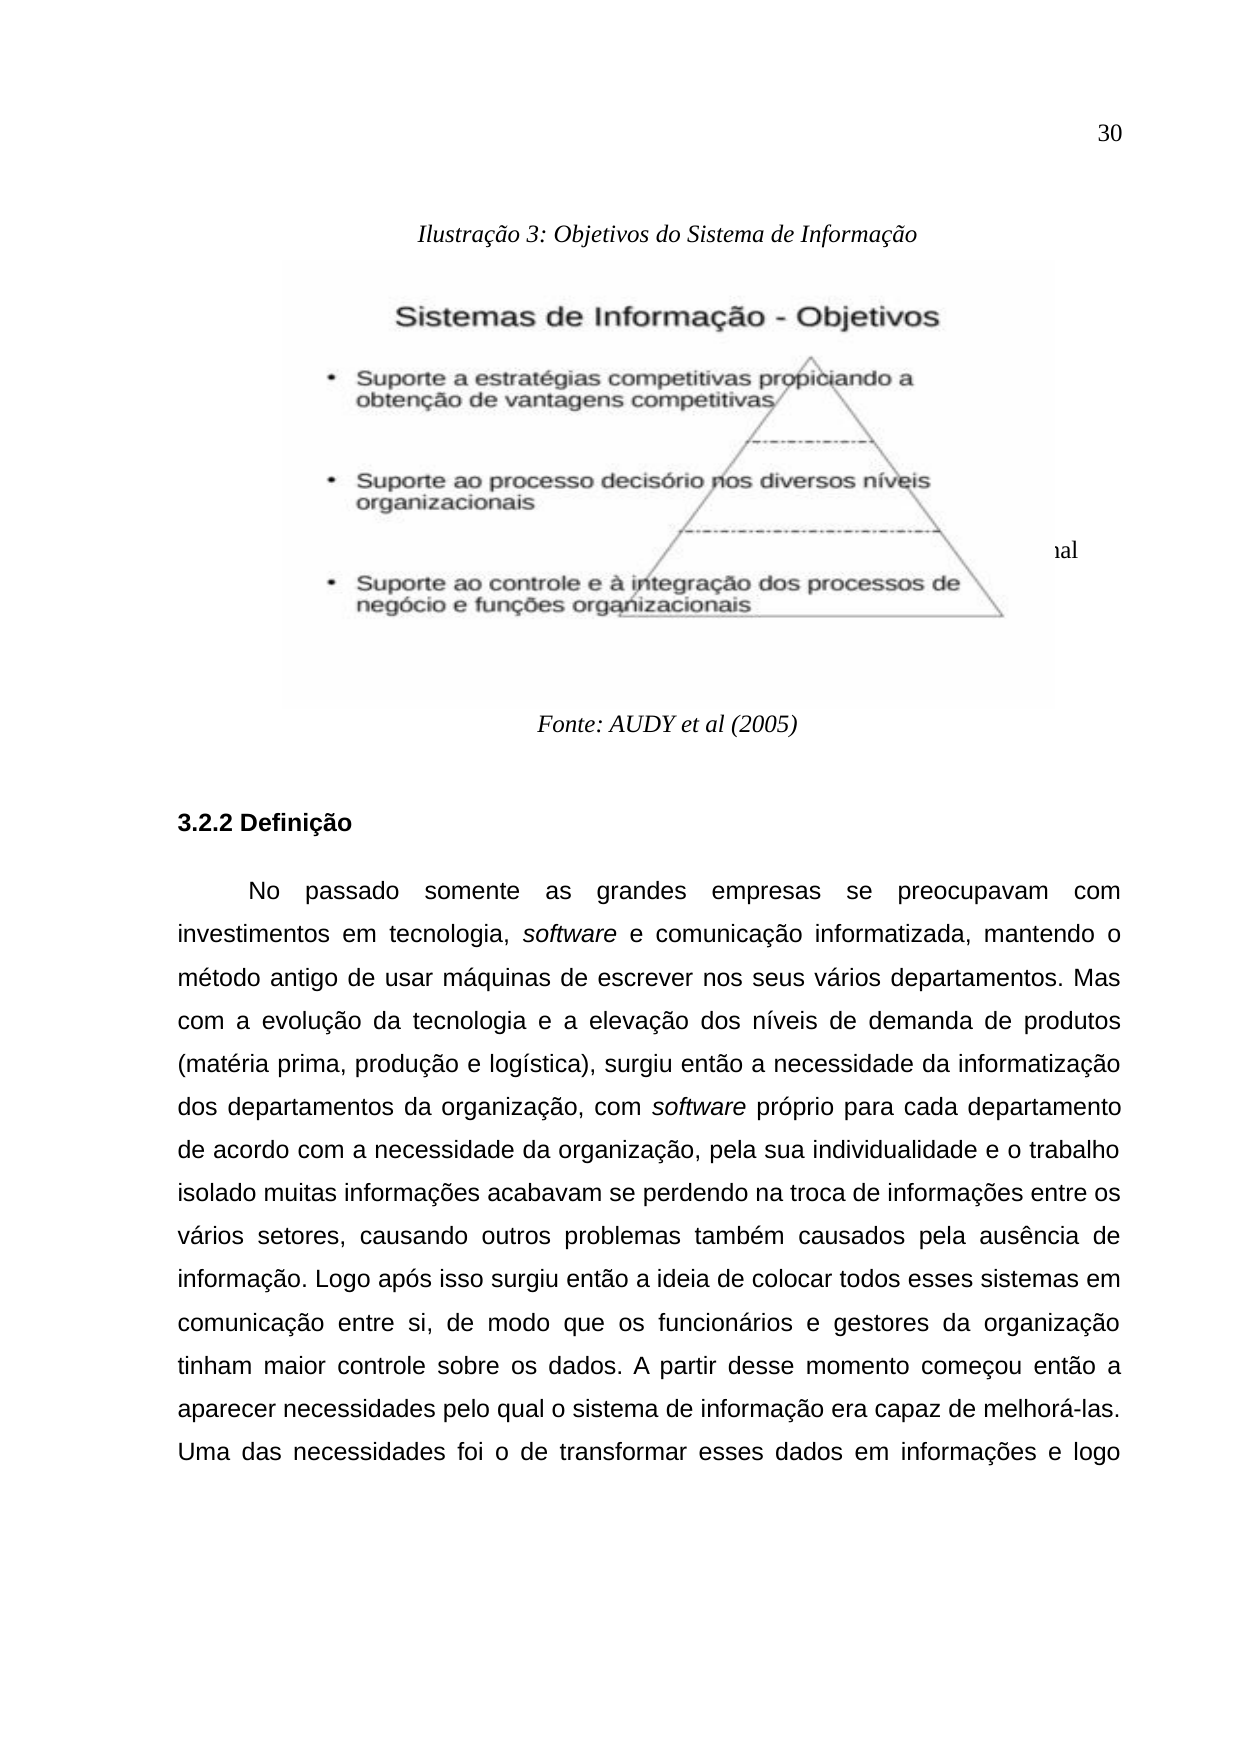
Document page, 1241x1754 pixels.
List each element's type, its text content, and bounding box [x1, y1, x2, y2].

text No passado somente as grandes empresas se preocupavam com investimentos em tecnologia, software e comunicação informatizada, mantendo o método antigo de usar máquinas de escrever nos seus vários departamentos. Mas com a evolução da tecnologia e a elevação dos níveis de demanda de produtos (matéria prima, produção e logística), surgiu então a necessidade da informatização dos departamentos da organização, com software próprio para cada departamento de acordo com a necessidade da organização, pela sua individualidade e o trabalho isolado muitas informações acabavam se perdendo na troca de informações entre os vários setores, causando outros problemas também causados pela ausência de informação. Logo após isso surgiu então a ideia de colocar todos esses sistemas em comunicação entre si, de modo que os funcionários e gestores da organização tinham maior controle sobre os dados. A partir desse momento começou então a aparecer necessidades pelo qual o sistema de informação era capaz de melhorá-las. Uma das necessidades foi o de transformar esses dados em informações e logo [177, 876, 1122, 1466]
subtitle 3.2.2 Definição [177, 808, 1122, 837]
text Ilustração 3: Objetivos do Sistema de Informação [248, 219, 1089, 260]
text Fonte: AUDY et al (2005) [288, 709, 1049, 738]
picture [282, 260, 1055, 709]
